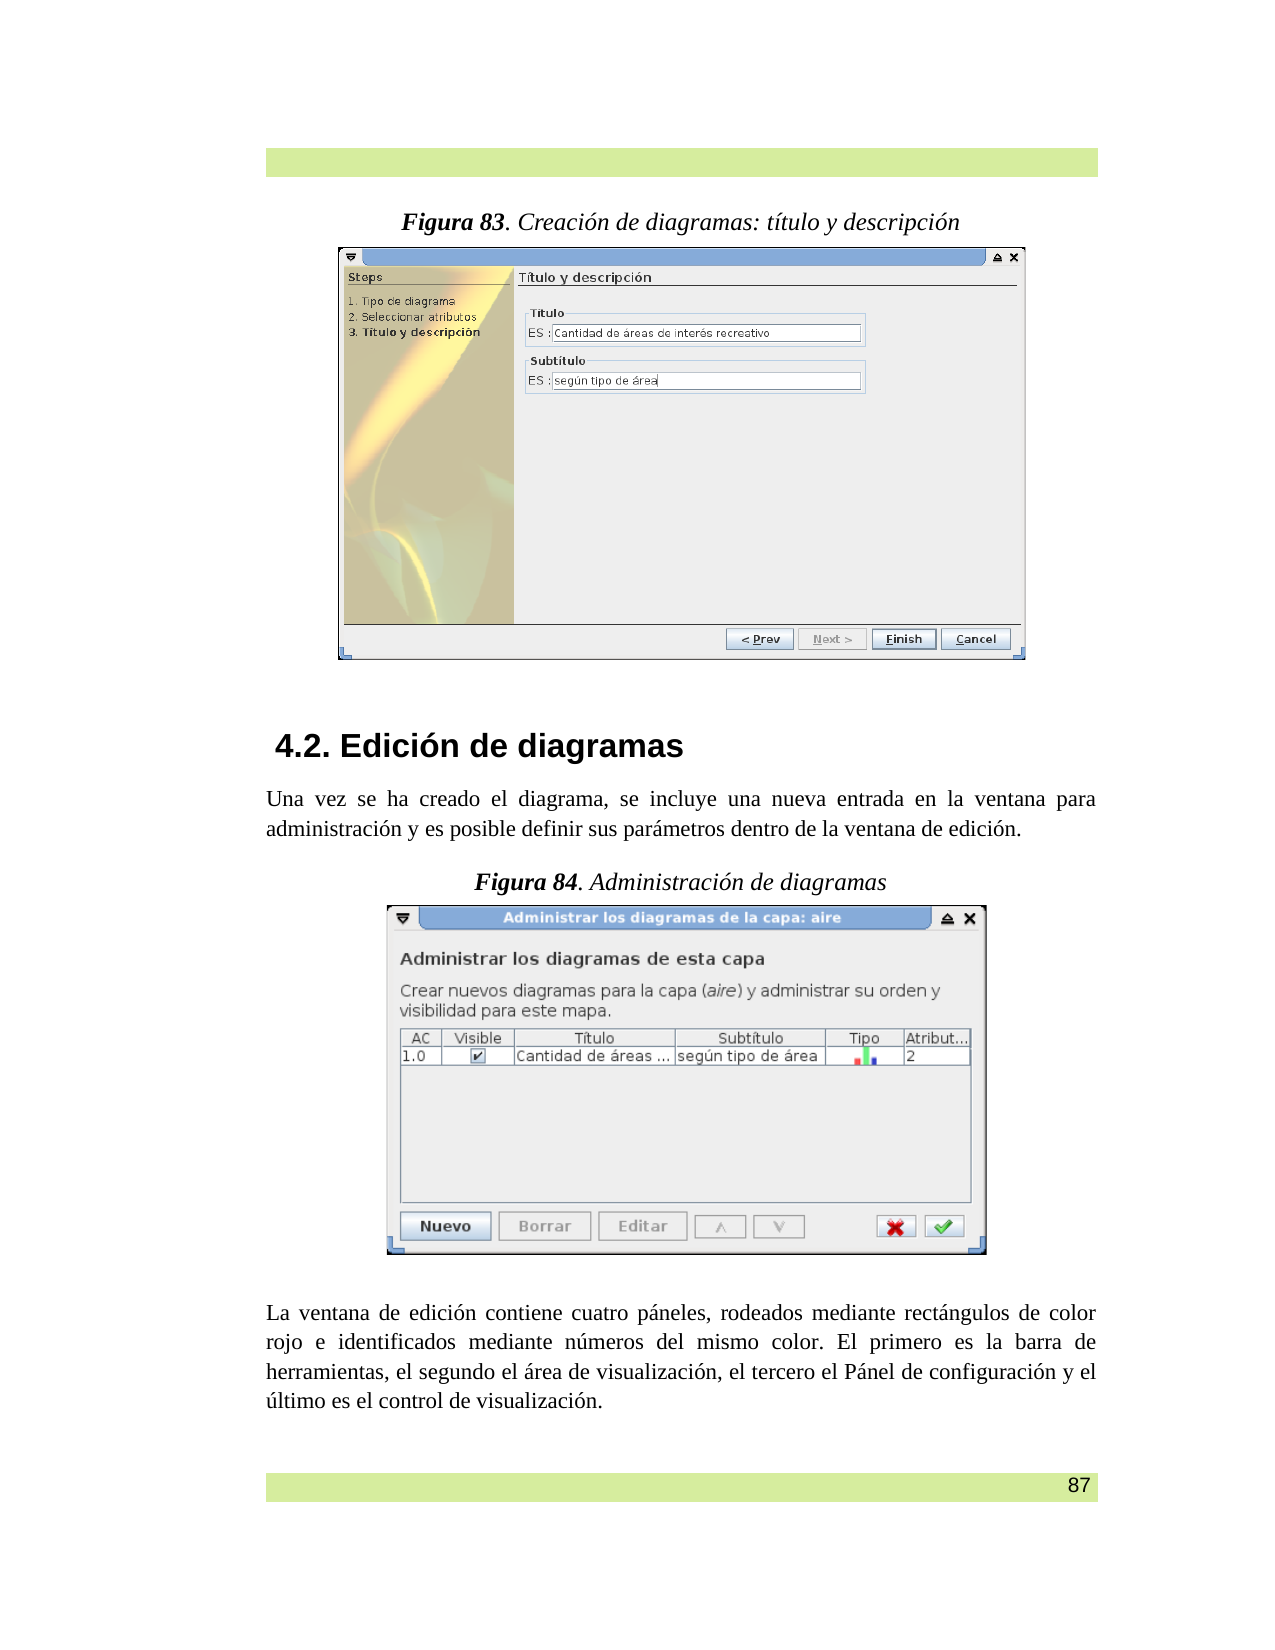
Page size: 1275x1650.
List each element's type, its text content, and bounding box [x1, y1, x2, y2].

text Figura 84. Administración de diagramas [266, 867, 1098, 896]
picture [338, 247, 1026, 660]
text Una vez se ha creado el diagrama, se incluye una nueva entrada en la ventana para administración y es posible definir sus parámetros dentro de la ventana de edición. [266, 783, 1098, 842]
text La ventana de edición contiene cuatro páneles, rodeados mediante rectángulos de color rojo e identificados mediante números del mismo color. El primero es la barra de herramientas, el segundo el área de visualización, el tercero el Pánel de configuración y el último es el control de visualización. [266, 1297, 1098, 1414]
text Figura 83. Creación de diagramas: título y descripción [266, 207, 1098, 235]
picture [386, 905, 987, 1255]
subtitle Edición de diagramas [266, 726, 1098, 765]
